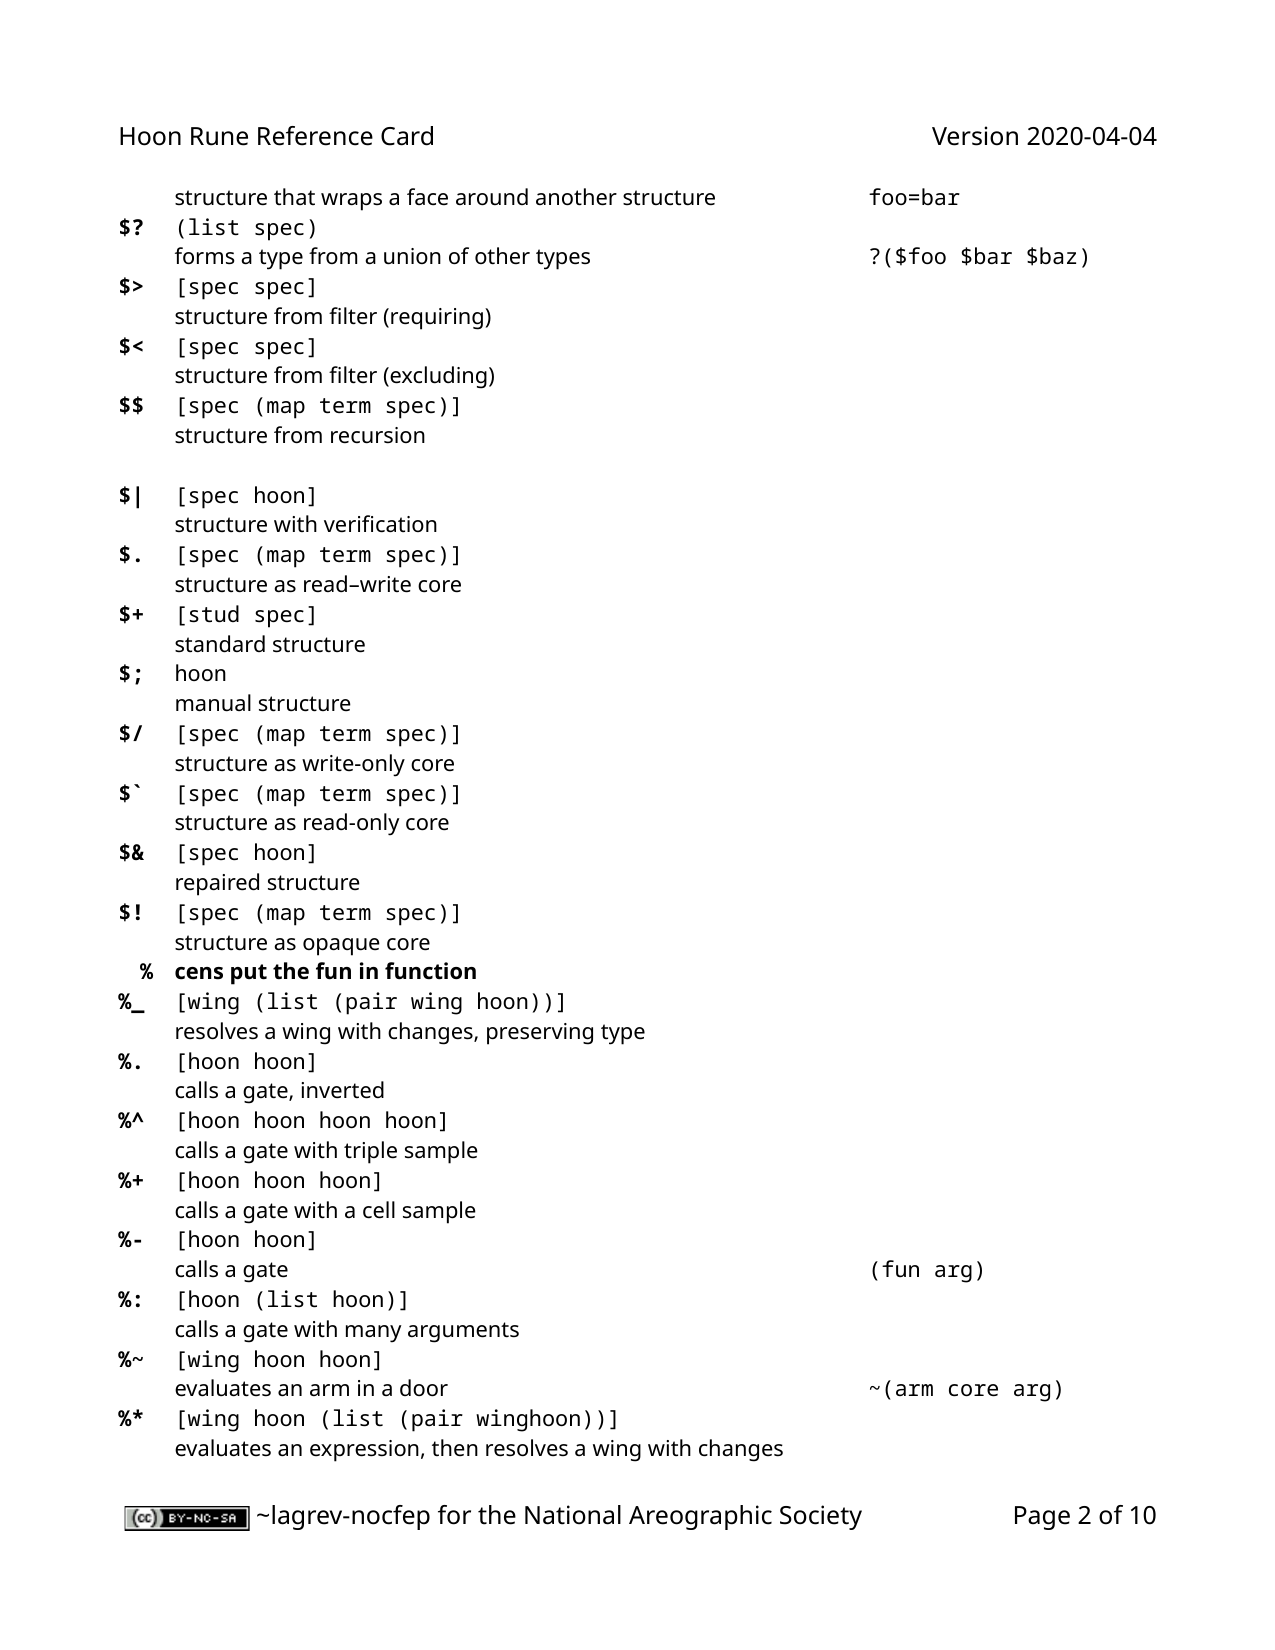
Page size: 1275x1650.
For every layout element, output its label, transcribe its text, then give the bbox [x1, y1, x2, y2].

picture [124, 1506, 250, 1531]
table_cell calls a gate with a cell sample [174, 1195, 1157, 1224]
table_cell [118, 1433, 174, 1463]
table_cell $/ [118, 718, 174, 748]
table_cell (list spec) [174, 211, 868, 241]
table_cell manual structure [174, 688, 868, 718]
table_cell calls a gate with triple sample [174, 1135, 1157, 1165]
table_cell [hoon (list hoon)] [174, 1284, 1157, 1314]
table_cell $| [118, 450, 174, 509]
table_cell repaired structure [174, 867, 868, 897]
table_cell [868, 390, 1157, 420]
table_cell [868, 718, 1157, 748]
table_cell $; [118, 658, 174, 688]
table_cell [hoon hoon hoon hoon] [174, 1105, 1157, 1135]
table_cell [868, 867, 1157, 897]
table_cell [868, 301, 1157, 331]
table_cell [wing hoon (list (pair winghoon))] [174, 1403, 1157, 1433]
table_cell [spec (map term spec)] [174, 390, 868, 420]
table_cell [868, 897, 1157, 926]
table_cell %_ [118, 986, 174, 1016]
table_cell [118, 807, 174, 837]
table_cell [868, 420, 1157, 450]
table_cell %^ [118, 1105, 174, 1135]
table_cell [spec (map term spec)] [174, 778, 868, 807]
table_cell structure from recursion [174, 420, 868, 450]
table_cell structure from filter (requiring) [174, 301, 868, 331]
table_cell [868, 688, 1157, 718]
table_cell [868, 778, 1157, 807]
table_cell [868, 807, 1157, 837]
table_cell foo=bar [868, 182, 1157, 211]
table_cell [hoon hoon] [174, 1046, 1157, 1075]
table_cell [868, 926, 1157, 956]
table_cell [118, 867, 174, 897]
table_cell ?($foo $bar $baz) [868, 241, 1157, 271]
table_cell $& [118, 837, 174, 867]
table_cell [868, 748, 1157, 777]
table_cell resolves a wing with changes, preserving type [174, 1016, 1157, 1046]
table_cell [118, 1135, 174, 1165]
table_cell [118, 1195, 174, 1224]
table_cell [118, 926, 174, 956]
table_cell [118, 569, 174, 599]
table_cell $$ [118, 390, 174, 420]
table_cell [868, 360, 1157, 390]
table_cell structure from filter (excluding) [174, 360, 868, 390]
table_cell hoon [174, 658, 868, 688]
table_cell structure as opaque core [174, 926, 868, 956]
table_cell [spec spec] [174, 271, 868, 301]
table_cell %- [118, 1224, 174, 1254]
table_cell [868, 599, 1157, 628]
table_cell ~(arm core arg) [868, 1373, 1157, 1403]
table_cell $` [118, 778, 174, 807]
table_cell [wing hoon hoon] [174, 1344, 868, 1373]
table_cell structure as write-only core [174, 748, 868, 777]
table_cell [868, 1224, 1157, 1254]
table_cell [868, 509, 1157, 539]
table_cell [spec (map term spec)] [174, 897, 868, 926]
table_cell %: [118, 1284, 174, 1314]
table_cell [hoon hoon hoon] [174, 1165, 1157, 1194]
table_cell [118, 509, 174, 539]
table_cell [spec spec] [174, 331, 868, 360]
table_cell [868, 569, 1157, 599]
table_cell [118, 629, 174, 658]
table_cell calls a gate with many arguments [174, 1314, 1157, 1343]
table_cell [spec (map term spec)] [174, 718, 868, 748]
table_cell [spec (map term spec)] [174, 539, 868, 569]
table_cell %+ [118, 1165, 174, 1194]
table_cell structure that wraps a face around another structure [174, 182, 868, 211]
table_cell [868, 450, 1157, 509]
table_cell calls a gate, inverted [174, 1075, 1157, 1105]
table_cell calls a gate [174, 1254, 868, 1284]
table_cell [118, 182, 174, 211]
table_cell %* [118, 1403, 174, 1433]
table_cell structure as read-only core [174, 807, 868, 837]
table_cell [118, 1373, 174, 1403]
table_cell $! [118, 897, 174, 926]
table_cell [118, 1075, 174, 1105]
table_cell [118, 1314, 174, 1343]
table_cell %. [118, 1046, 174, 1075]
table_cell evaluates an arm in a door [174, 1373, 868, 1403]
table_cell [spec hoon] [174, 450, 868, 509]
table_cell [118, 688, 174, 718]
table_cell % [118, 956, 174, 986]
table_cell structure as read–write core [174, 569, 868, 599]
table_cell [868, 658, 1157, 688]
table_cell [118, 1254, 174, 1284]
table_cell [868, 271, 1157, 301]
table_cell $+ [118, 599, 174, 628]
table_cell [868, 629, 1157, 658]
table_cell [118, 301, 174, 331]
table_cell evaluates an expression, then resolves a wing with changes [174, 1433, 1157, 1463]
table_cell $> [118, 271, 174, 301]
table_cell [hoon hoon] [174, 1224, 868, 1254]
table_cell [118, 360, 174, 390]
table_cell [868, 837, 1157, 867]
table_cell [spec hoon] [174, 837, 868, 867]
table_cell [118, 241, 174, 271]
table_cell [stud spec] [174, 599, 868, 628]
table_cell [868, 331, 1157, 360]
table_cell [118, 748, 174, 777]
table_cell $? [118, 211, 174, 241]
table_cell $. [118, 539, 174, 569]
table_cell (fun arg) [868, 1254, 1157, 1284]
table_cell [118, 1016, 174, 1046]
table_cell [868, 539, 1157, 569]
table_cell [868, 1344, 1157, 1373]
table_cell [868, 211, 1157, 241]
table_cell %~ [118, 1344, 174, 1373]
table_cell forms a type from a union of other types [174, 241, 868, 271]
table_cell standard structure [174, 629, 868, 658]
table_cell cens put the fun in function [174, 956, 1157, 986]
table_cell [118, 420, 174, 450]
table_cell [wing (list (pair wing hoon))] [174, 986, 1157, 1016]
table_cell $< [118, 331, 174, 360]
table_cell structure with verification [174, 509, 868, 539]
